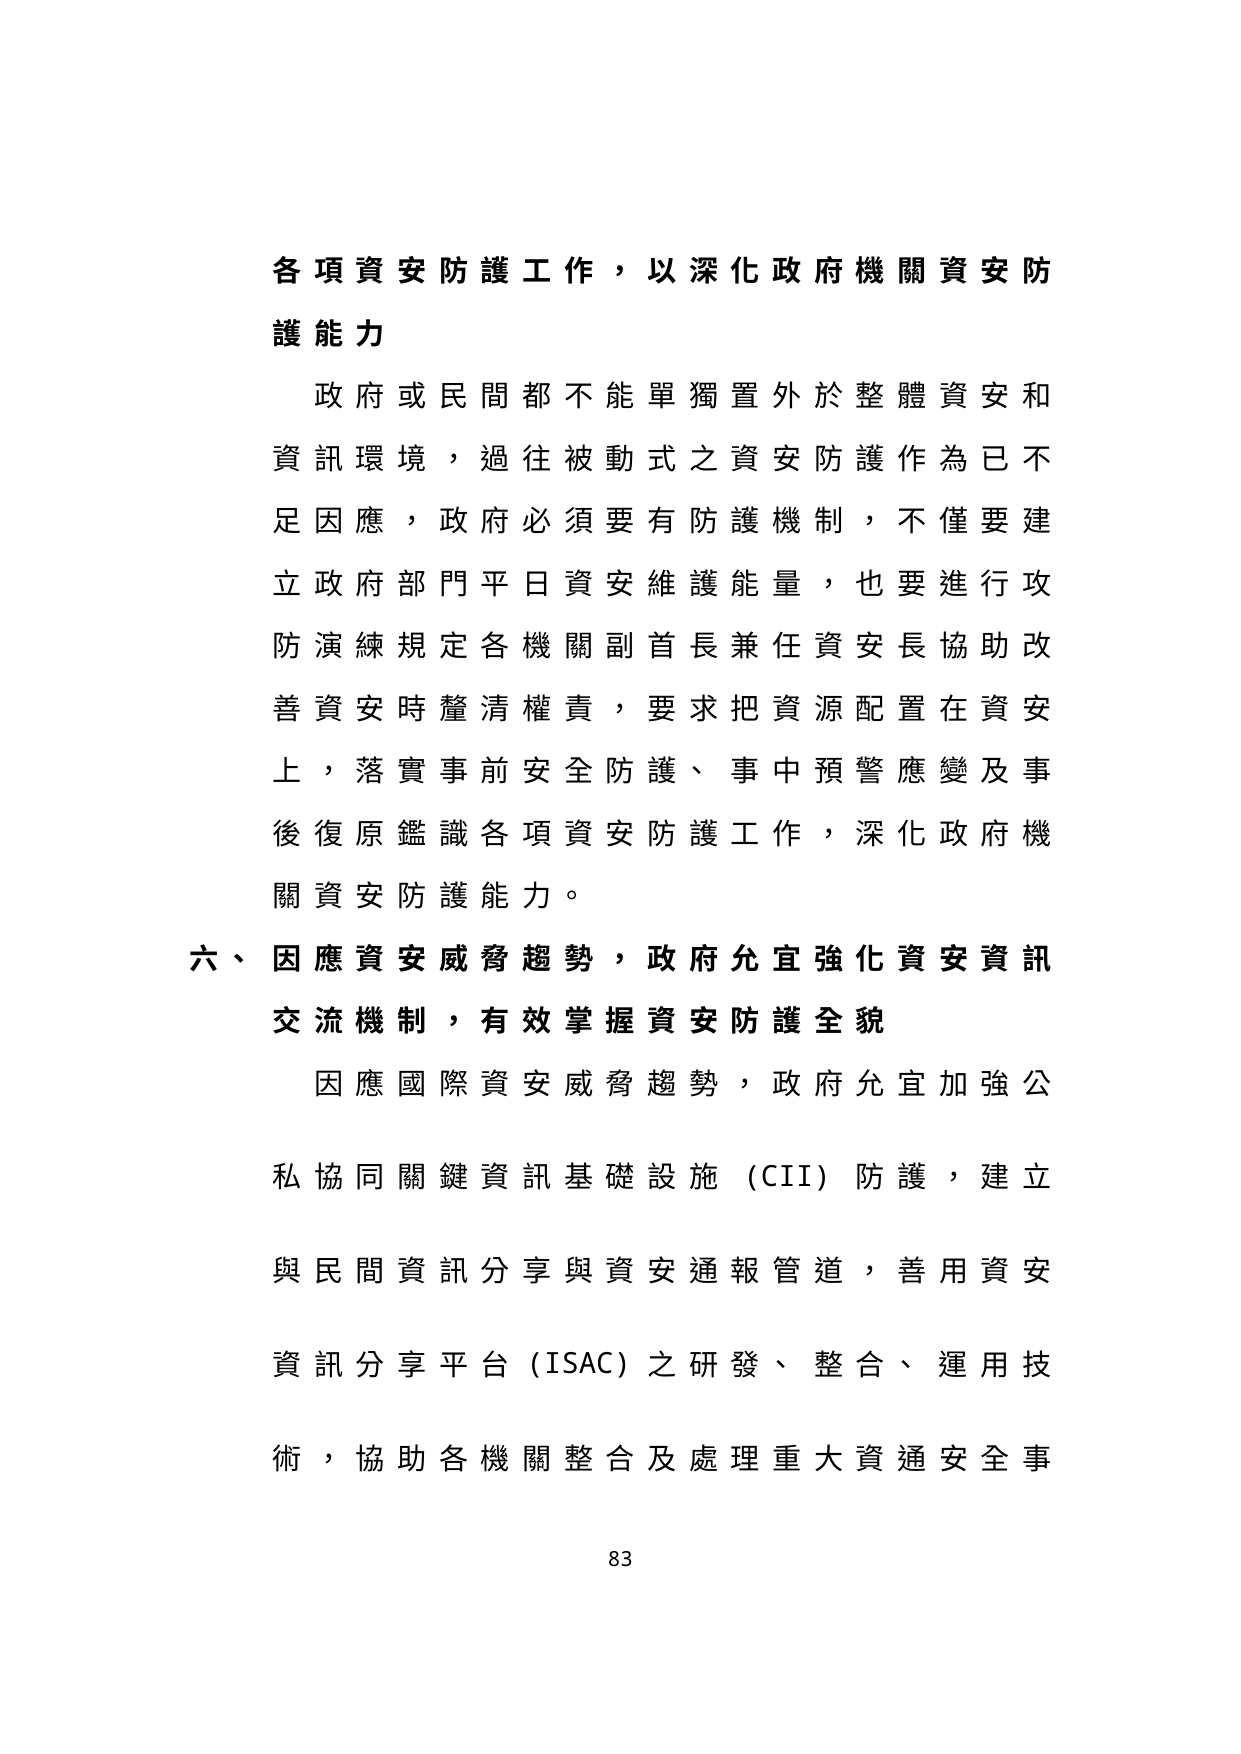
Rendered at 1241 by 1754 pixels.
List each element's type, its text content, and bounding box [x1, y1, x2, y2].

text 因應國際資安威脅趨勢，政府允宜加強公私協同關鍵資訊基礎設施(CII)防護，建立與民間資訊分享與資安通報管道，善用資安資訊分享平台(ISAC)之研發、整合、運用技術，協助各機關整合及處理重大資通安全事 [242, 1040, 1058, 1477]
text 六、因應資安威脅趨勢，政府允宜強化資安資訊交流機制，有效掌握資安防護全貌 [183, 915, 1058, 1040]
text 各項資安防護工作，以深化政府機關資安防護能力 [183, 227, 1058, 352]
text 政府或民間都不能單獨置外於整體資安和資訊環境，過往被動式之資安防護作為已不足因應，政府必須要有防護機制，不僅要建立政府部門平日資安維護能量，也要進行攻防演練規定各機關副首長兼任資安長協助改善資安時釐清權責，要求把資源配置在資安上，落實事前安全防護、事中預警應變及事後復原鑑識各項資安防護工作，深化政府機關資安防護能力。 [242, 352, 1058, 915]
